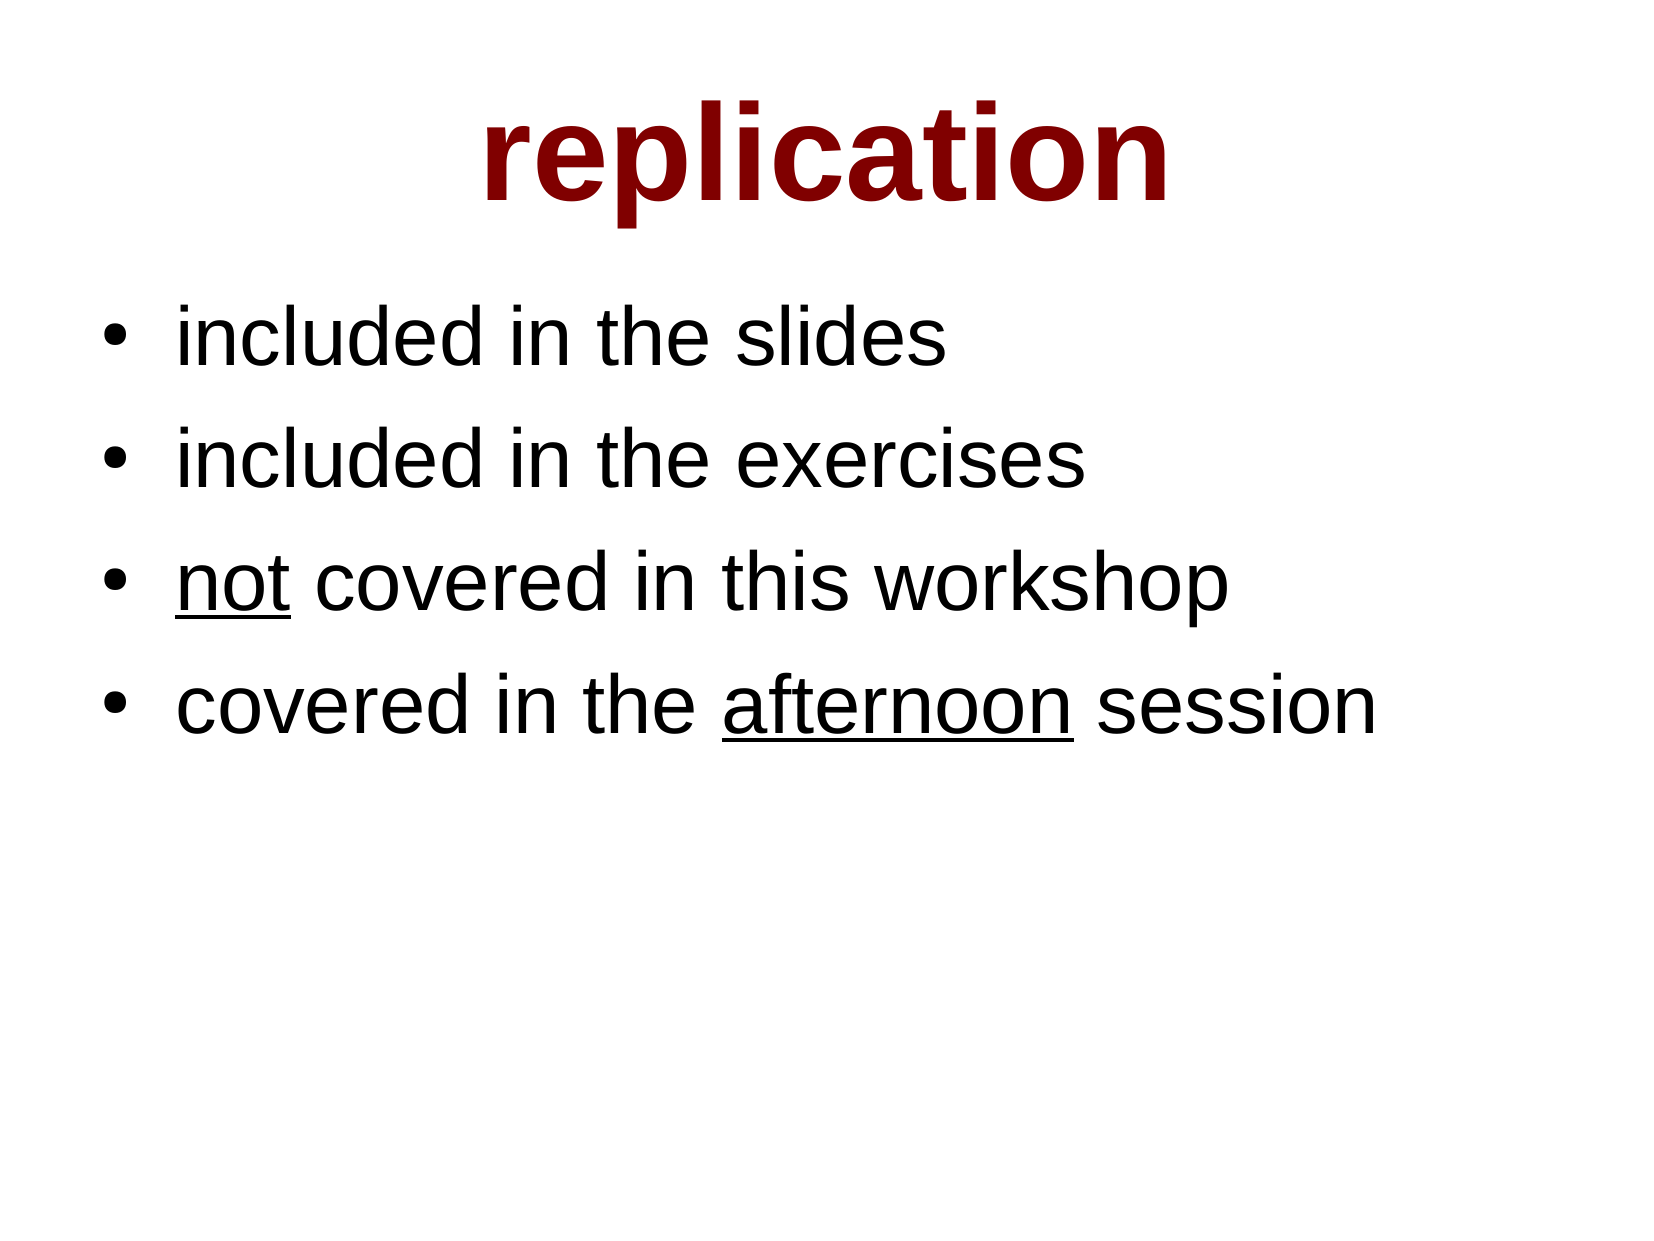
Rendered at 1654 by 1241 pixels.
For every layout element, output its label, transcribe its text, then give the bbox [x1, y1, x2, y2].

title replication [82, 49, 1571, 257]
list included in the slides included in the exercises not covered in this workshop covered in the afternoon session [82, 290, 1571, 1010]
